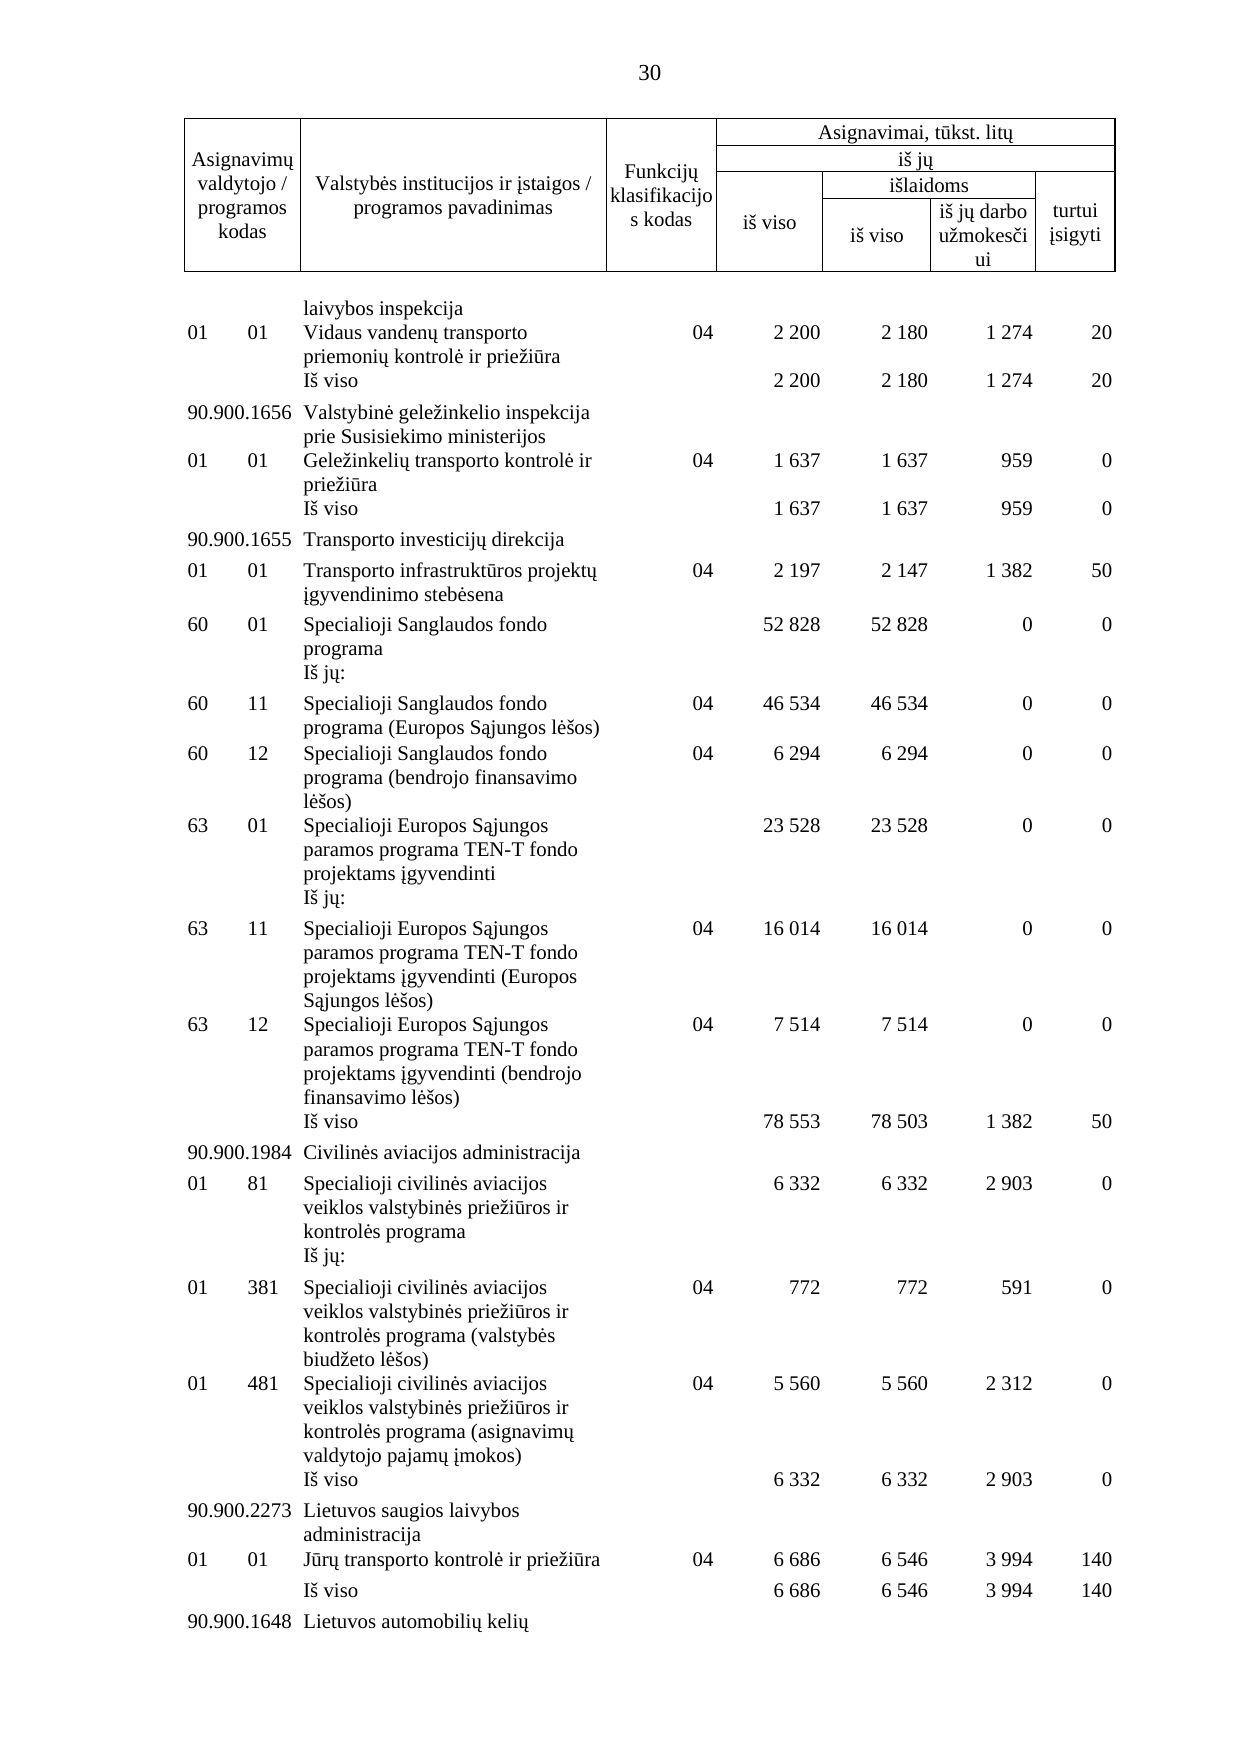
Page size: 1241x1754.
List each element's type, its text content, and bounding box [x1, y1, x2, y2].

table_cell [931, 296, 1035, 320]
table_cell 0 [1035, 1371, 1115, 1467]
table_cell 2 180 [823, 320, 931, 368]
table_cell 63 [184, 813, 244, 885]
table_cell 1 637 [823, 496, 931, 527]
table_cell [931, 885, 1035, 916]
table_cell Specialioji civilinės aviacijos veiklos valstybinės priežiūros ir kontrolės programa [300, 1171, 606, 1243]
table_cell iš jų darbo užmokesčiui [931, 199, 1035, 271]
table_cell 16 014 [823, 916, 931, 1012]
table_cell [823, 1243, 931, 1274]
table_cell [606, 296, 716, 320]
table_cell [716, 1609, 823, 1636]
table_cell [245, 660, 300, 691]
table_cell 01 [245, 558, 300, 611]
table_cell [931, 1140, 1035, 1171]
table_cell [606, 1498, 716, 1546]
table_cell [716, 296, 823, 320]
table_cell [716, 1140, 823, 1171]
table_cell [606, 527, 716, 558]
table_cell [931, 400, 1035, 448]
table_cell 78 553 [716, 1109, 823, 1140]
table_cell [184, 368, 244, 399]
table_cell 16 014 [716, 916, 823, 1012]
table_cell Specialioji Europos Sąjungos paramos programa TEN-T fondo projektams įgyvendinti [300, 813, 606, 885]
table_cell [1035, 1140, 1115, 1171]
table_cell [245, 1467, 300, 1498]
table_cell 0 [1035, 496, 1115, 527]
table_cell 90.900.1656 [184, 400, 300, 448]
table_cell 6 332 [716, 1171, 823, 1243]
table_cell 6 546 [823, 1546, 931, 1578]
table_cell 01 [184, 448, 244, 496]
table_cell 3 994 [931, 1578, 1035, 1609]
table_cell Iš viso [300, 1578, 606, 1609]
table_cell 01 [184, 558, 244, 611]
table_cell 1 637 [716, 448, 823, 496]
table_cell 01 [245, 320, 300, 368]
table_cell 6 686 [716, 1546, 823, 1578]
table_header Asignavimų valdytojo / programos kodas [185, 119, 300, 271]
table_cell [931, 660, 1035, 691]
table_header Asignavimai, tūkst. litų [717, 119, 1114, 145]
table_cell Iš jų: [300, 660, 606, 691]
table_cell [184, 272, 1115, 296]
table_cell Specialioji Europos Sąjungos paramos programa TEN-T fondo projektams įgyvendinti (bendrojo finansavimo lėšos) [300, 1013, 606, 1109]
table_cell [1035, 1498, 1115, 1546]
table_cell [245, 1109, 300, 1140]
table_cell 01 [245, 813, 300, 885]
table_cell 04 [606, 741, 716, 813]
table_header Funkcijų klasifikacijos kodas [607, 119, 716, 271]
table_cell iš viso [823, 199, 930, 271]
table_cell Valstybinė geležinkelio inspekcija prie Susisiekimo ministerijos [300, 400, 606, 448]
table_cell 1 637 [823, 448, 931, 496]
table_cell 6 546 [823, 1578, 931, 1609]
table_cell 1 274 [931, 368, 1035, 399]
table_cell 04 [606, 320, 716, 368]
table_cell 11 [245, 691, 300, 741]
table_cell 0 [1035, 916, 1115, 1012]
table_cell turtui įsigyti [1036, 172, 1114, 271]
table_cell 04 [606, 1275, 716, 1371]
table_cell 60 [184, 611, 244, 659]
table_cell [606, 1243, 716, 1274]
table_cell 52 828 [716, 611, 823, 659]
table_cell [606, 1578, 716, 1609]
table_cell išlaidoms [823, 172, 1035, 198]
table_cell [931, 1243, 1035, 1274]
table_cell 1 637 [716, 496, 823, 527]
table_cell 0 [1035, 1467, 1115, 1498]
table_cell [606, 885, 716, 916]
table_cell [245, 885, 300, 916]
table_cell 959 [931, 448, 1035, 496]
table_cell 01 [245, 611, 300, 659]
table_cell 2 197 [716, 558, 823, 611]
table_cell 50 [1035, 558, 1115, 611]
table_cell [606, 1171, 716, 1243]
table_cell 1 382 [931, 1109, 1035, 1140]
table_cell Specialioji Sanglaudos fondo programa (Europos Sąjungos lėšos) [300, 691, 606, 741]
table_cell Iš viso [300, 496, 606, 527]
table_cell 6 686 [716, 1578, 823, 1609]
table_cell 7 514 [823, 1013, 931, 1109]
table_cell 01 [184, 1371, 244, 1467]
table_cell 90.900.1648 [184, 1609, 300, 1636]
table_cell [184, 1578, 244, 1609]
table_cell 2 903 [931, 1171, 1035, 1243]
table_cell 140 [1035, 1578, 1115, 1609]
table_cell [931, 1609, 1035, 1636]
table_cell 6 332 [823, 1467, 931, 1498]
table_cell 0 [1035, 691, 1115, 741]
table_cell Geležinkelių transporto kontrolė ir priežiūra [300, 448, 606, 496]
table_cell [716, 885, 823, 916]
table_cell 0 [1035, 611, 1115, 659]
table_cell 0 [931, 916, 1035, 1012]
table_cell 04 [606, 1546, 716, 1578]
table_cell [606, 1609, 716, 1636]
table_cell Specialioji Sanglaudos fondo programa [300, 611, 606, 659]
table_cell Transporto infrastruktūros projektų įgyvendinimo stebėsena [300, 558, 606, 611]
table_cell Iš viso [300, 1109, 606, 1140]
table_header Valstybės institucijos ir įstaigos / programos pavadinimas [301, 119, 606, 271]
table_cell 04 [606, 691, 716, 741]
table_cell 04 [606, 1371, 716, 1467]
table_cell [1035, 660, 1115, 691]
table_cell 959 [931, 496, 1035, 527]
table_cell [1035, 527, 1115, 558]
table_cell Iš jų: [300, 1243, 606, 1274]
table_cell 772 [716, 1275, 823, 1371]
table_cell [606, 496, 716, 527]
table_cell Lietuvos saugios laivybos administracija [300, 1498, 606, 1546]
table_cell 78 503 [823, 1109, 931, 1140]
table_cell [716, 527, 823, 558]
table_cell 81 [245, 1171, 300, 1243]
table_cell 0 [931, 611, 1035, 659]
table_cell 50 [1035, 1109, 1115, 1140]
table_cell 0 [931, 741, 1035, 813]
table_cell 6 294 [716, 741, 823, 813]
table_cell 381 [245, 1275, 300, 1371]
table_cell 04 [606, 916, 716, 1012]
table_cell [823, 885, 931, 916]
table_cell Vidaus vandenų transporto priemonių kontrolė ir priežiūra [300, 320, 606, 368]
table_cell Civilinės aviacijos administracija [300, 1140, 606, 1171]
table_cell [184, 1109, 244, 1140]
table_cell [184, 1467, 244, 1498]
table_cell [606, 1140, 716, 1171]
table_cell 0 [1035, 1013, 1115, 1109]
table_cell 5 560 [716, 1371, 823, 1467]
table_cell 140 [1035, 1546, 1115, 1578]
table_cell iš jų [717, 146, 1114, 171]
table_cell laivybos inspekcija [300, 296, 606, 320]
table_cell [245, 496, 300, 527]
table_cell [606, 368, 716, 399]
table_cell 2 312 [931, 1371, 1035, 1467]
table_cell 3 994 [931, 1546, 1035, 1578]
table_cell 5 560 [823, 1371, 931, 1467]
table_cell 23 528 [716, 813, 823, 885]
table_cell [931, 527, 1035, 558]
table_cell 1 382 [931, 558, 1035, 611]
table_cell [823, 296, 931, 320]
table_cell 591 [931, 1275, 1035, 1371]
table_cell 0 [1035, 741, 1115, 813]
table_cell 46 534 [823, 691, 931, 741]
table_cell [245, 368, 300, 399]
table_cell [716, 660, 823, 691]
table_cell 0 [1035, 1275, 1115, 1371]
table_cell 63 [184, 1013, 244, 1109]
table_cell 1 274 [931, 320, 1035, 368]
table_cell 60 [184, 741, 244, 813]
table_cell 2 180 [823, 368, 931, 399]
table_cell Iš viso [300, 368, 606, 399]
table_cell [716, 400, 823, 448]
table_cell Specialioji civilinės aviacijos veiklos valstybinės priežiūros ir kontrolės programa (asignavimų valdytojo pajamų įmokos) [300, 1371, 606, 1467]
table_cell [823, 1498, 931, 1546]
table_cell Iš viso [300, 1467, 606, 1498]
table_cell 0 [1035, 1171, 1115, 1243]
table_cell [1035, 296, 1115, 320]
table_cell [184, 1243, 244, 1274]
table_cell Lietuvos automobilių kelių [300, 1609, 606, 1636]
table_cell 0 [931, 1013, 1035, 1109]
table_cell [1035, 400, 1115, 448]
table_cell 12 [245, 741, 300, 813]
table_cell 90.900.1984 [184, 1140, 300, 1171]
table_cell 6 332 [716, 1467, 823, 1498]
table_cell [184, 885, 244, 916]
table_cell [184, 660, 244, 691]
table_cell Specialioji Sanglaudos fondo programa (bendrojo finansavimo lėšos) [300, 741, 606, 813]
table_cell 01 [184, 1546, 244, 1578]
table_cell 11 [245, 916, 300, 1012]
table_cell 481 [245, 1371, 300, 1467]
table_cell [1035, 885, 1115, 916]
table_cell [931, 1498, 1035, 1546]
table_cell 7 514 [716, 1013, 823, 1109]
table_cell [716, 1498, 823, 1546]
table_cell 772 [823, 1275, 931, 1371]
table_cell [716, 1243, 823, 1274]
table_cell [245, 1243, 300, 1274]
table_cell 0 [1035, 813, 1115, 885]
table_cell [184, 296, 300, 320]
table_cell Specialioji Europos Sąjungos paramos programa TEN-T fondo projektams įgyvendinti (Europos Sąjungos lėšos) [300, 916, 606, 1012]
table_cell [606, 813, 716, 885]
table_cell [1035, 1243, 1115, 1274]
table_cell [606, 400, 716, 448]
table_cell 6 332 [823, 1171, 931, 1243]
table_cell [606, 1109, 716, 1140]
table_cell 04 [606, 1013, 716, 1109]
table_cell 23 528 [823, 813, 931, 885]
table_cell 01 [184, 320, 244, 368]
table_cell 04 [606, 448, 716, 496]
table_cell 0 [1035, 448, 1115, 496]
table_cell Transporto investicijų direkcija [300, 527, 606, 558]
table_cell Iš jų: [300, 885, 606, 916]
table_cell 2 200 [716, 368, 823, 399]
table_cell [823, 400, 931, 448]
table_cell [606, 611, 716, 659]
table_cell 01 [184, 1275, 244, 1371]
table_cell Jūrų transporto kontrolė ir priežiūra [300, 1546, 606, 1578]
table_cell [823, 1140, 931, 1171]
table_cell 0 [931, 813, 1035, 885]
table_cell 90.900.1655 [184, 527, 300, 558]
table_cell [184, 496, 244, 527]
table_cell 52 828 [823, 611, 931, 659]
table_cell 90.900.2273 [184, 1498, 300, 1546]
table_cell 01 [245, 448, 300, 496]
table_cell [606, 1467, 716, 1498]
table_cell 20 [1035, 320, 1115, 368]
table_cell [823, 1609, 931, 1636]
table_cell iš viso [717, 172, 822, 271]
table_cell Specialioji civilinės aviacijos veiklos valstybinės priežiūros ir kontrolės programa (valstybės biudžeto lėšos) [300, 1275, 606, 1371]
table_cell 46 534 [716, 691, 823, 741]
table_cell 60 [184, 691, 244, 741]
table_cell 20 [1035, 368, 1115, 399]
table_cell [1035, 1609, 1115, 1636]
table_cell [823, 660, 931, 691]
table_cell 12 [245, 1013, 300, 1109]
table_cell [606, 660, 716, 691]
table_cell 04 [606, 558, 716, 611]
table_cell 01 [184, 1171, 244, 1243]
table_cell 63 [184, 916, 244, 1012]
table_cell 0 [931, 691, 1035, 741]
table_cell [823, 527, 931, 558]
table_cell 2 200 [716, 320, 823, 368]
table_cell 2 147 [823, 558, 931, 611]
table_cell 01 [245, 1546, 300, 1578]
table_cell [245, 1578, 300, 1609]
table_cell 6 294 [823, 741, 931, 813]
table_cell 2 903 [931, 1467, 1035, 1498]
